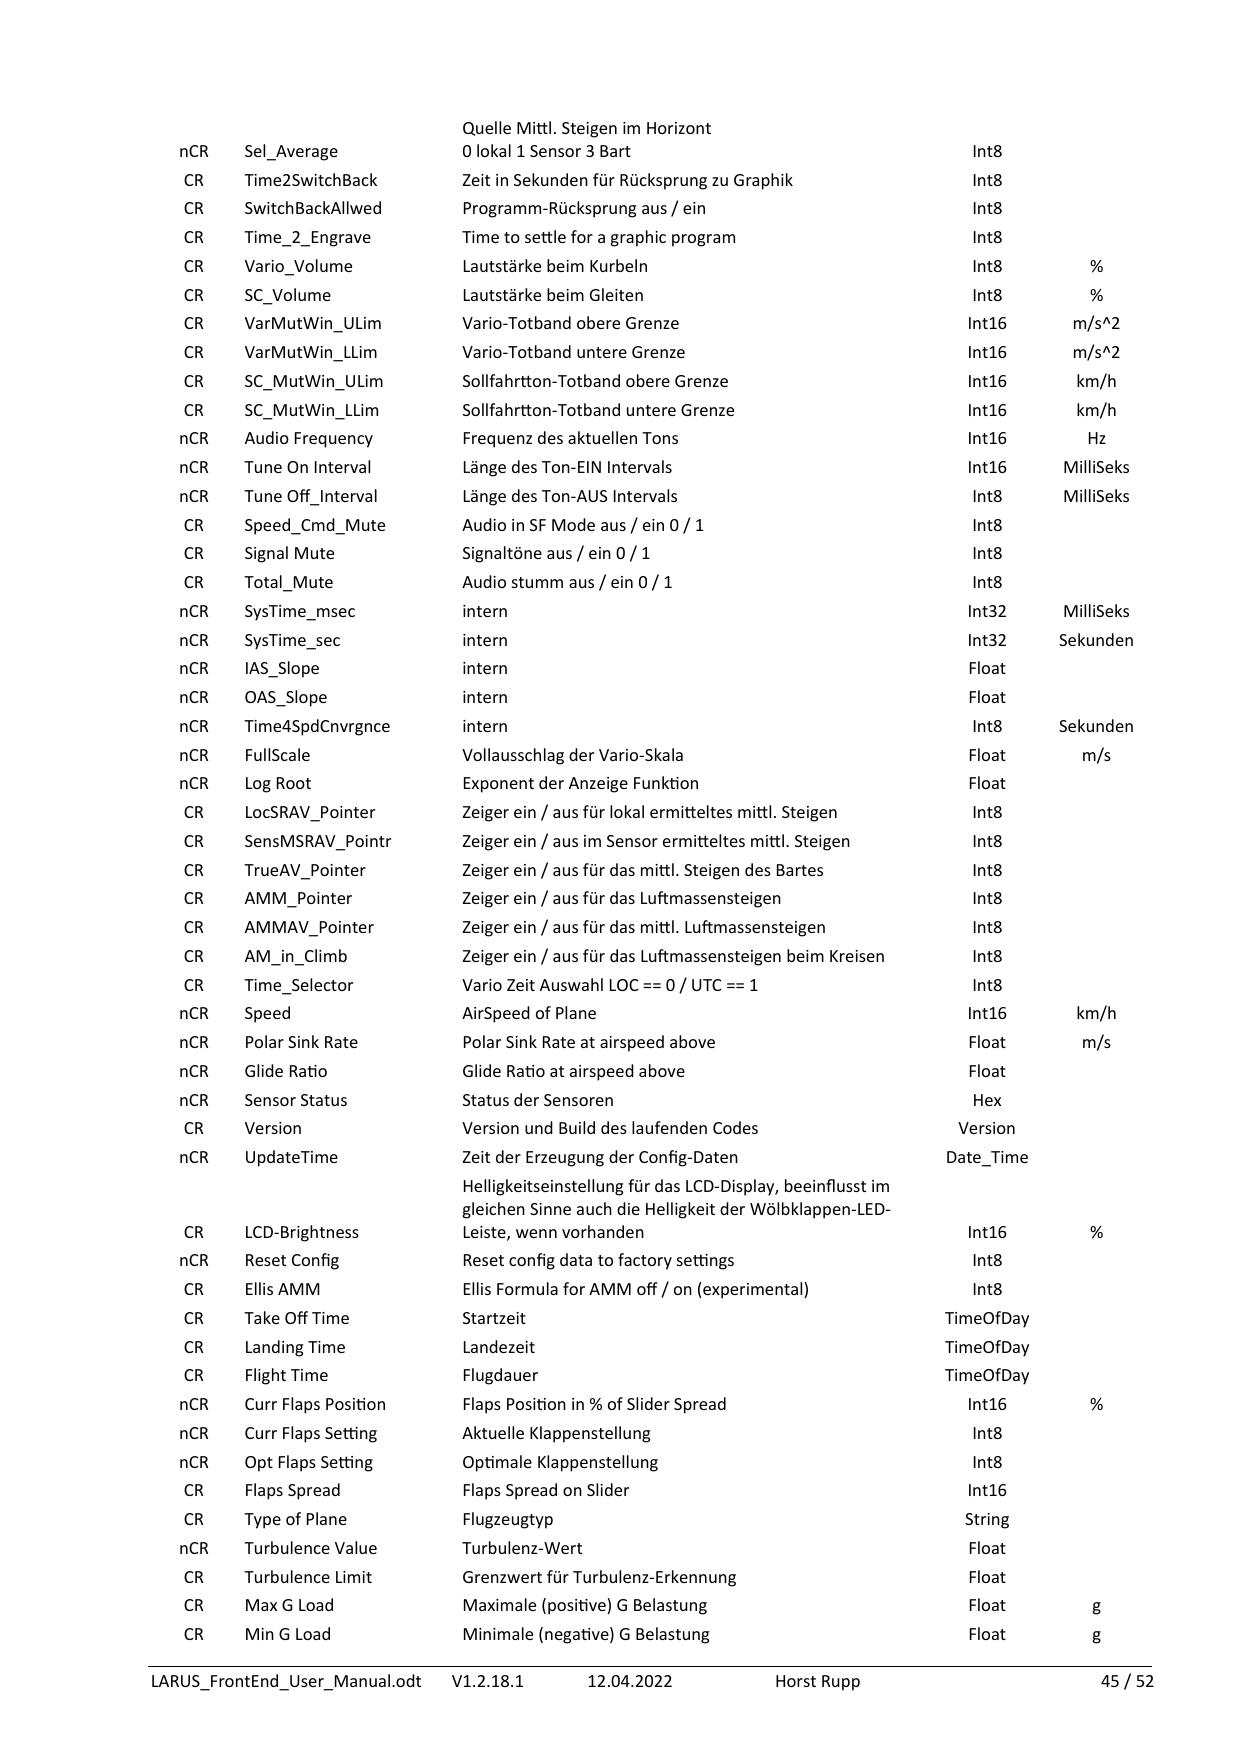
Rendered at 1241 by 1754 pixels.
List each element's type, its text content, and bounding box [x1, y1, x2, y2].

table_cell Int8 [930, 1447, 1044, 1476]
table_cell % [1044, 251, 1149, 280]
table_cell Int8 [930, 251, 1044, 280]
table_cell LocSRAV_Pointer [241, 798, 459, 826]
table_cell Int8 [930, 539, 1044, 567]
table_cell Reset Config [241, 1246, 459, 1274]
table_cell % [1044, 1390, 1149, 1418]
table_cell Sekunden [1044, 711, 1149, 740]
table_cell Flight Time [241, 1361, 459, 1389]
table_cell Int8 [930, 711, 1044, 740]
table_cell MilliSeks [1044, 453, 1149, 481]
table_cell MilliSeks [1044, 481, 1149, 510]
table_cell Int8 [930, 913, 1044, 941]
table_cell nCR [146, 1143, 241, 1171]
table_cell Flaps Spread [241, 1476, 459, 1504]
table_cell Lautstärke beim Gleiten [459, 280, 930, 309]
table_cell CR [146, 1275, 241, 1303]
table_cell Int16 [930, 453, 1044, 481]
table_cell Vario-Totband untere Grenze [459, 338, 930, 366]
table_cell CR [146, 539, 241, 567]
table_cell CR [146, 338, 241, 366]
table_cell Float [930, 1591, 1044, 1619]
table_cell nCR [146, 1390, 241, 1418]
table_cell [1044, 1562, 1149, 1591]
table_cell CR [146, 223, 241, 251]
table_cell Länge des Ton-EIN Intervals [459, 453, 930, 481]
table_cell LCD-Brightness [241, 1171, 459, 1246]
table_cell Log Root [241, 769, 459, 797]
table_cell Total_Mute [241, 568, 459, 596]
table_cell Time2SwitchBack [241, 165, 459, 194]
table_cell Hz [1044, 424, 1149, 452]
table_cell Helligkeitseinstellung für das LCD-Display, beeinflusst im gleichen Sinne auch die Helligkeit der Wölbklappen-LED-Leiste, wenn vorhanden [459, 1171, 930, 1246]
table_cell [1044, 769, 1149, 797]
table_cell Int8 [930, 970, 1044, 999]
table_cell [1044, 970, 1149, 999]
table_cell nCR [146, 1028, 241, 1056]
table_cell CR [146, 395, 241, 424]
table_cell km/h [1044, 999, 1149, 1027]
table_cell FullScale [241, 740, 459, 769]
table_cell nCR [146, 481, 241, 510]
table_cell Zeiger ein / aus für das mittl. Luftmassensteigen [459, 913, 930, 941]
table_cell Signal Mute [241, 539, 459, 567]
table_cell CR [146, 309, 241, 337]
table_cell nCR [146, 683, 241, 711]
table_cell [1044, 855, 1149, 884]
table_cell Int8 [930, 481, 1044, 510]
table_cell intern [459, 711, 930, 740]
table_cell Float [930, 1620, 1044, 1648]
table_cell Int8 [930, 798, 1044, 826]
table_cell Int8 [930, 510, 1044, 539]
table_cell Int8 [930, 194, 1044, 222]
table_cell [1044, 1533, 1149, 1562]
table_cell CR [146, 1361, 241, 1389]
table_cell MilliSeks [1044, 596, 1149, 625]
table_cell nCR [146, 1418, 241, 1447]
table_cell nCR [146, 596, 241, 625]
table_cell Time4SpdCnvrgnce [241, 711, 459, 740]
table_cell Flaps Spread on Slider [459, 1476, 930, 1504]
table_cell Float [930, 1533, 1044, 1562]
table_cell CR [146, 568, 241, 596]
table_cell Float [930, 654, 1044, 682]
table_cell Int8 [930, 165, 1044, 194]
table_cell CR [146, 1171, 241, 1246]
table_cell Zeit in Sekunden für Rücksprung zu Graphik [459, 165, 930, 194]
table_cell Int8 [930, 280, 1044, 309]
table_cell Grenzwert für Turbulenz-Erkennung [459, 1562, 930, 1591]
table_cell Max G Load [241, 1591, 459, 1619]
table_cell Int8 [930, 223, 1044, 251]
table_cell Int16 [930, 309, 1044, 337]
table_cell SysTime_msec [241, 596, 459, 625]
table_cell [1044, 1275, 1149, 1303]
table_cell Zeiger ein / aus für das Luftmassensteigen beim Kreisen [459, 941, 930, 970]
table_cell [1044, 1085, 1149, 1114]
table_cell CR [146, 1591, 241, 1619]
table_cell Int8 [930, 941, 1044, 970]
table_cell Programm-Rücksprung aus / ein [459, 194, 930, 222]
table_cell TimeOfDay [930, 1361, 1044, 1389]
table_cell Vario-Totband obere Grenze [459, 309, 930, 337]
table_cell AMMAV_Pointer [241, 913, 459, 941]
table_cell CR [146, 1303, 241, 1332]
table_cell [1044, 884, 1149, 912]
table_cell Opt Flaps Setting [241, 1447, 459, 1476]
table_cell Float [930, 1028, 1044, 1056]
table_cell AirSpeed of Plane [459, 999, 930, 1027]
table_cell TimeOfDay [930, 1332, 1044, 1361]
table_cell [1044, 1418, 1149, 1447]
table_cell nCR [146, 1447, 241, 1476]
table_cell [1044, 568, 1149, 596]
table_cell Float [930, 683, 1044, 711]
table_cell SysTime_sec [241, 625, 459, 654]
table_cell VarMutWin_LLim [241, 338, 459, 366]
table_cell Frequenz des aktuellen Tons [459, 424, 930, 452]
table_cell Landing Time [241, 1332, 459, 1361]
table_cell Speed [241, 999, 459, 1027]
table_cell Turbulence Value [241, 1533, 459, 1562]
table_cell SwitchBackAllwed [241, 194, 459, 222]
table_cell [1044, 1056, 1149, 1085]
table_cell OAS_Slope [241, 683, 459, 711]
table_cell Zeiger ein / aus für lokal ermitteltes mittl. Steigen [459, 798, 930, 826]
table_cell AMM_Pointer [241, 884, 459, 912]
table_cell CR [146, 913, 241, 941]
table_cell Zeit der Erzeugung der Config-Daten [459, 1143, 930, 1171]
table_cell [1044, 913, 1149, 941]
table_cell [1044, 223, 1149, 251]
table_cell Int16 [930, 1171, 1044, 1246]
table_cell Quelle Mittl. Steigen im Horizont 0 lokal 1 Sensor 3 Bart [459, 113, 930, 165]
table_cell Reset config data to factory settings [459, 1246, 930, 1274]
table_cell String [930, 1505, 1044, 1533]
table_cell Int8 [930, 568, 1044, 596]
table_cell Int16 [930, 395, 1044, 424]
table_cell Zeiger ein / aus für das mittl. Steigen des Bartes [459, 855, 930, 884]
table_cell Int8 [930, 1418, 1044, 1447]
table_cell Time to settle for a graphic program [459, 223, 930, 251]
table_cell Int8 [930, 826, 1044, 855]
table_cell Flugdauer [459, 1361, 930, 1389]
table_cell CR [146, 1332, 241, 1361]
table_cell Status der Sensoren [459, 1085, 930, 1114]
table_cell Tune Off_Interval [241, 481, 459, 510]
table_cell intern [459, 683, 930, 711]
table_cell CR [146, 1114, 241, 1142]
table_cell SensMSRAV_Pointr [241, 826, 459, 855]
table_cell nCR [146, 711, 241, 740]
table_cell Maximale (positive) G Belastung [459, 1591, 930, 1619]
table_cell Int16 [930, 338, 1044, 366]
table_cell Curr Flaps Setting [241, 1418, 459, 1447]
table_cell Polar Sink Rate [241, 1028, 459, 1056]
table_cell [1044, 1246, 1149, 1274]
table_cell UpdateTime [241, 1143, 459, 1171]
table_cell CR [146, 194, 241, 222]
table_cell Zeiger ein / aus im Sensor ermitteltes mittl. Steigen [459, 826, 930, 855]
table_cell Version und Build des laufenden Codes [459, 1114, 930, 1142]
table_cell CR [146, 280, 241, 309]
table_cell nCR [146, 1246, 241, 1274]
table_cell Sekunden [1044, 625, 1149, 654]
table_cell [1044, 826, 1149, 855]
table_cell [1044, 1143, 1149, 1171]
table_cell [1044, 510, 1149, 539]
table_cell Turbulenz-Wert [459, 1533, 930, 1562]
table_cell [1044, 1505, 1149, 1533]
table_cell [1044, 1332, 1149, 1361]
table_cell intern [459, 596, 930, 625]
table_cell Int8 [930, 855, 1044, 884]
table_cell Version [930, 1114, 1044, 1142]
table_cell % [1044, 1171, 1149, 1246]
table_cell Landezeit [459, 1332, 930, 1361]
table_cell AM_in_Climb [241, 941, 459, 970]
table_cell Lautstärke beim Kurbeln [459, 251, 930, 280]
table_cell Int16 [930, 1476, 1044, 1504]
table_cell IAS_Slope [241, 654, 459, 682]
table_cell CR [146, 884, 241, 912]
table_cell Int32 [930, 625, 1044, 654]
table_cell Type of Plane [241, 1505, 459, 1533]
table_cell Int8 [930, 1246, 1044, 1274]
table_cell Float [930, 740, 1044, 769]
table_cell [1044, 683, 1149, 711]
table_cell km/h [1044, 366, 1149, 395]
table_cell Minimale (negative) G Belastung [459, 1620, 930, 1648]
table_cell Float [930, 1056, 1044, 1085]
table_cell Startzeit [459, 1303, 930, 1332]
table_cell Int8 [930, 1275, 1044, 1303]
table_cell Flaps Position in % of Slider Spread [459, 1390, 930, 1418]
table_cell Sollfahrtton-Totband untere Grenze [459, 395, 930, 424]
table_cell Take Off Time [241, 1303, 459, 1332]
table_cell nCR [146, 625, 241, 654]
table_cell CR [146, 366, 241, 395]
table_cell Audio stumm aus / ein 0 / 1 [459, 568, 930, 596]
table_cell [1044, 1114, 1149, 1142]
table_cell Int16 [930, 1390, 1044, 1418]
table_cell Float [930, 1562, 1044, 1591]
table_cell Glide Ratio at airspeed above [459, 1056, 930, 1085]
table_cell Sel_Average [241, 113, 459, 165]
table_cell [1044, 941, 1149, 970]
table_cell Länge des Ton-AUS Intervals [459, 481, 930, 510]
table_cell Int8 [930, 113, 1044, 165]
table_cell nCR [146, 654, 241, 682]
table_cell CR [146, 510, 241, 539]
table_cell Aktuelle Klappenstellung [459, 1418, 930, 1447]
table_cell Time_Selector [241, 970, 459, 999]
table_cell Zeiger ein / aus für das Luftmassensteigen [459, 884, 930, 912]
table_cell nCR [146, 740, 241, 769]
table_cell Float [930, 769, 1044, 797]
table_cell Polar Sink Rate at airspeed above [459, 1028, 930, 1056]
table_cell Exponent der Anzeige Funktion [459, 769, 930, 797]
table_cell Min G Load [241, 1620, 459, 1648]
table_cell Ellis Formula for AMM off / on (experimental) [459, 1275, 930, 1303]
table_cell CR [146, 165, 241, 194]
table_cell km/h [1044, 395, 1149, 424]
table_cell Audio in SF Mode aus / ein 0 / 1 [459, 510, 930, 539]
table_cell Optimale Klappenstellung [459, 1447, 930, 1476]
table_cell Sensor Status [241, 1085, 459, 1114]
table_cell m/s [1044, 1028, 1149, 1056]
table_cell Vario Zeit Auswahl LOC == 0 / UTC == 1 [459, 970, 930, 999]
table_cell SC_MutWin_ULim [241, 366, 459, 395]
table_cell Int16 [930, 999, 1044, 1027]
table_cell CR [146, 251, 241, 280]
table_cell [1044, 539, 1149, 567]
table_cell CR [146, 1476, 241, 1504]
table_cell Int8 [930, 884, 1044, 912]
table_cell nCR [146, 769, 241, 797]
table_cell g [1044, 1620, 1149, 1648]
table_cell Glide Ratio [241, 1056, 459, 1085]
table_cell CR [146, 826, 241, 855]
table_cell CR [146, 855, 241, 884]
table_cell [1044, 1361, 1149, 1389]
table_cell nCR [146, 453, 241, 481]
table_cell [1044, 194, 1149, 222]
table_cell Hex [930, 1085, 1044, 1114]
table_cell nCR [146, 1056, 241, 1085]
table_cell m/s [1044, 740, 1149, 769]
table_cell [1044, 1303, 1149, 1332]
table_cell TrueAV_Pointer [241, 855, 459, 884]
table_cell VarMutWin_ULim [241, 309, 459, 337]
table_cell Tune On Interval [241, 453, 459, 481]
table_cell Turbulence Limit [241, 1562, 459, 1591]
table_cell Int16 [930, 366, 1044, 395]
table_cell Vollausschlag der Vario-Skala [459, 740, 930, 769]
table_cell Ellis AMM [241, 1275, 459, 1303]
table_cell SC_MutWin_LLim [241, 395, 459, 424]
table_cell nCR [146, 113, 241, 165]
table_cell Version [241, 1114, 459, 1142]
table_cell CR [146, 1562, 241, 1591]
table_cell Signaltöne aus / ein 0 / 1 [459, 539, 930, 567]
table_cell Int16 [930, 424, 1044, 452]
table_cell CR [146, 798, 241, 826]
table_cell m/s^2 [1044, 338, 1149, 366]
table_cell SC_Volume [241, 280, 459, 309]
table_cell [1044, 654, 1149, 682]
table_cell Audio Frequency [241, 424, 459, 452]
table_cell [1044, 1447, 1149, 1476]
table_cell [1044, 1476, 1149, 1504]
table_cell CR [146, 1620, 241, 1648]
table_cell g [1044, 1591, 1149, 1619]
table_cell [1044, 165, 1149, 194]
table_cell intern [459, 654, 930, 682]
table_cell Flugzeugtyp [459, 1505, 930, 1533]
table_cell nCR [146, 424, 241, 452]
table_cell Sollfahrtton-Totband obere Grenze [459, 366, 930, 395]
table_cell Time_2_Engrave [241, 223, 459, 251]
table_cell nCR [146, 1085, 241, 1114]
table_cell % [1044, 280, 1149, 309]
table_cell m/s^2 [1044, 309, 1149, 337]
table_cell Vario_Volume [241, 251, 459, 280]
table_cell nCR [146, 1533, 241, 1562]
table_cell [1044, 798, 1149, 826]
table_cell Curr Flaps Position [241, 1390, 459, 1418]
table_cell nCR [146, 999, 241, 1027]
table_cell Date_Time [930, 1143, 1044, 1171]
table_cell CR [146, 1505, 241, 1533]
table_cell Speed_Cmd_Mute [241, 510, 459, 539]
table_cell TimeOfDay [930, 1303, 1044, 1332]
table_cell [1044, 113, 1149, 165]
table_cell CR [146, 970, 241, 999]
table_cell Int32 [930, 596, 1044, 625]
table_cell intern [459, 625, 930, 654]
table_cell CR [146, 941, 241, 970]
